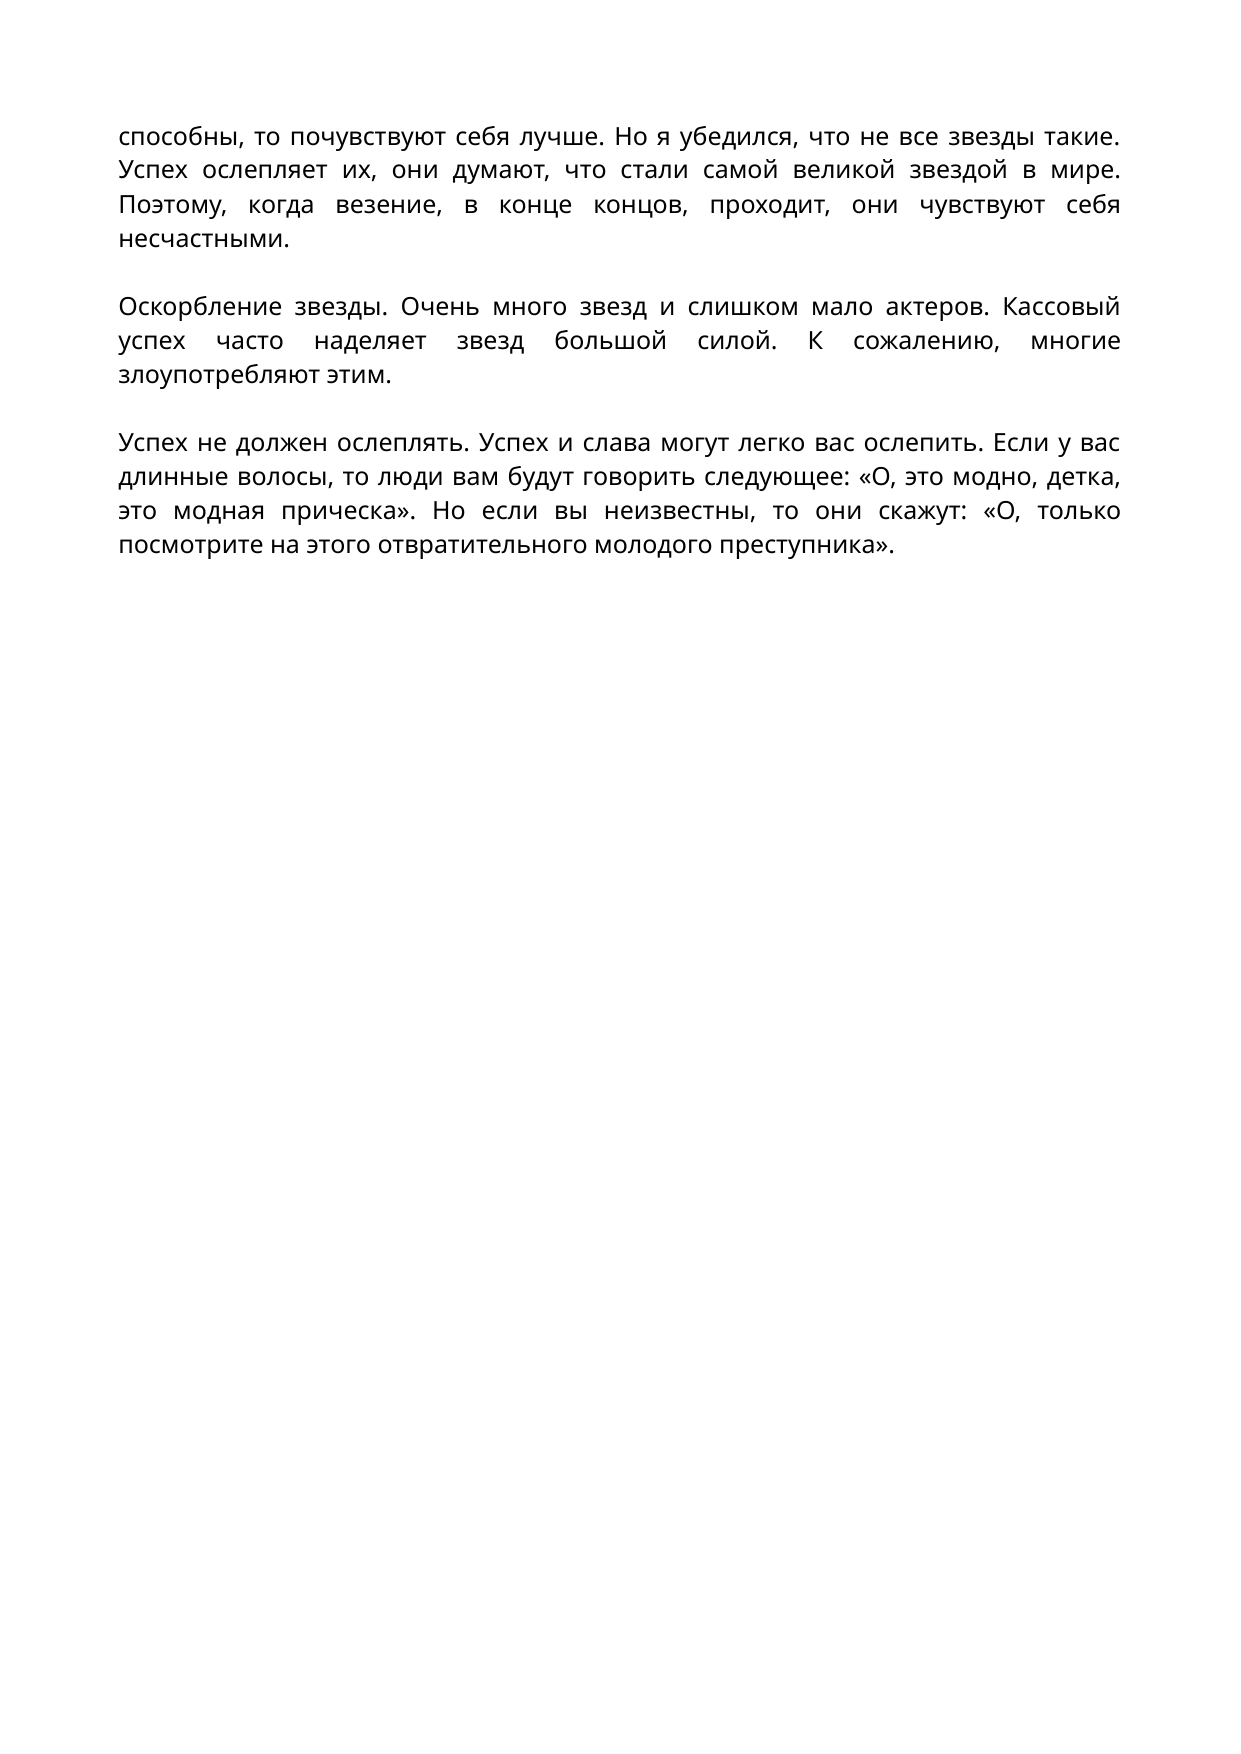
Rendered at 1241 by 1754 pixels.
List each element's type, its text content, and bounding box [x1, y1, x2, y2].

text способны, то почувствуют себя лучше. Но я убедился, что не все звезды такие. Успех ослепляет их, они думают, что стали самой великой звездой в мире. Поэтому, когда везение, в конце концов, проходит, они чувствуют себя несчастными. [118, 118, 1122, 254]
text Оскорбление звезды. Очень много звезд и слишком мало актеров. Кассовый успех часто наделяет звезд большой силой. К сожалению, многие злоупотребляют этим. [118, 288, 1122, 391]
text Успех не должен ослеплять. Успех и слава могут легко вас ослепить. Если у вас длинные волосы, то люди вам будут говорить следующее: «О, это модно, детка, это модная прическа». Но если вы неизвестны, то они скажут: «О, только посмотрите на этого отвратительного молодого преступника». [118, 425, 1122, 561]
